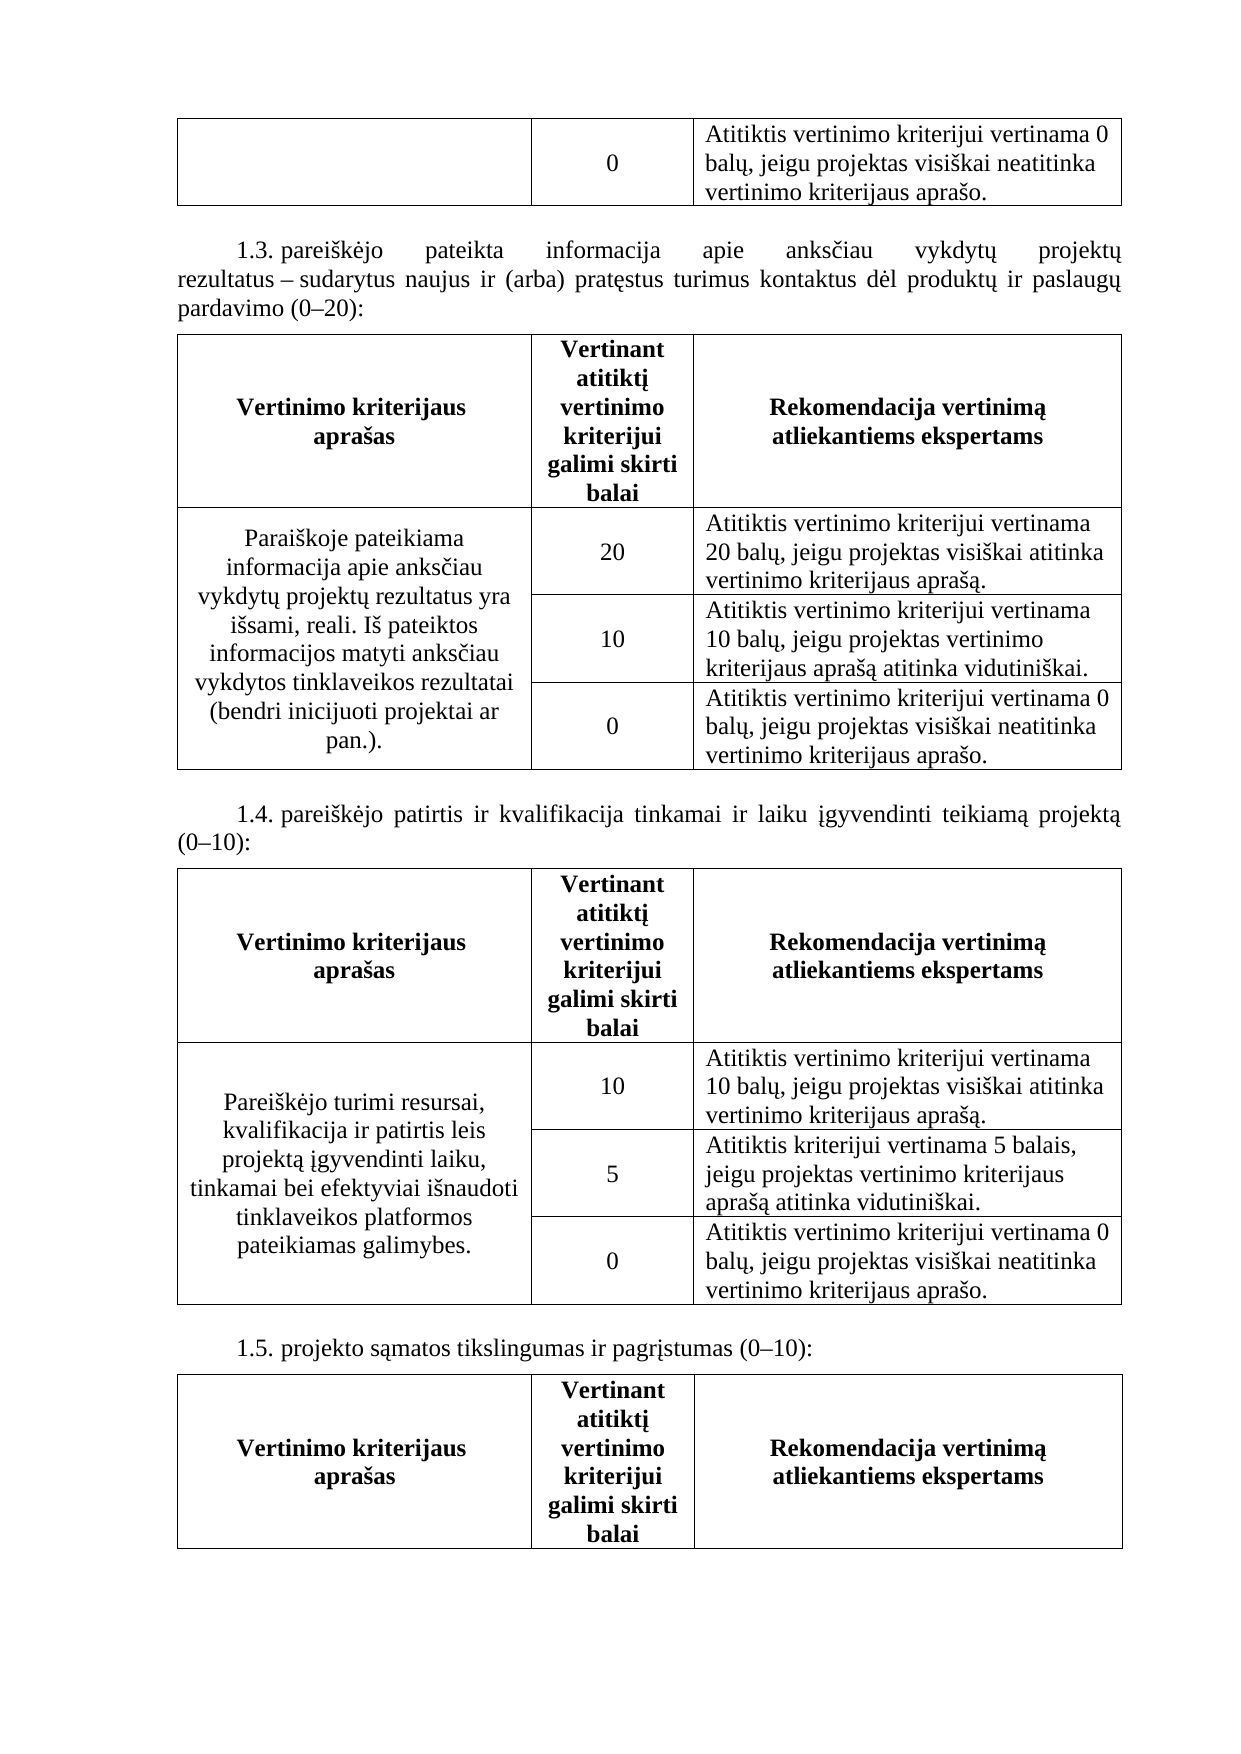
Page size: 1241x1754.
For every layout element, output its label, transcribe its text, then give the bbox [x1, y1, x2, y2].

table_header Vertinant atitiktį vertinimo kriterijui galimi skirti balai [532, 335, 693, 507]
table_cell 5 [532, 1130, 693, 1216]
text 1.5. projekto sąmatos tikslingumas ir pagrįstumas (0–10): [177, 1333, 1122, 1362]
text 1.4. pareiškėjo patirtis ir kvalifikacija tinkamai ir laiku įgyvendinti teikiamą projektą (0–10): [177, 799, 1122, 856]
table_cell Atitiktis vertinimo kriterijui vertinama 0 balų, jeigu projektas visiškai neatitinka vertinimo kriterijaus aprašo. [694, 1217, 1121, 1303]
table_header Vertinimo kriterijaus aprašas [178, 335, 531, 507]
table_cell 0 [532, 683, 693, 769]
table_header Rekomendacija vertinimą atliekantiems ekspertams [695, 1375, 1122, 1548]
table_header Rekomendacija vertinimą atliekantiems ekspertams [694, 335, 1121, 507]
table_cell 0 [532, 1217, 693, 1303]
table_header Vertinant atitiktį vertinimo kriterijui galimi skirti balai [532, 1375, 694, 1548]
table_header Rekomendacija vertinimą atliekantiems ekspertams [694, 869, 1121, 1042]
table_cell Pareiškėjo turimi resursai, kvalifikacija ir patirtis leis projektą įgyvendinti laiku, tinkamai bei efektyviai išnaudoti tinklaveikos platformos pateikiamas galimybes. [178, 1043, 531, 1303]
table_cell Atitiktis vertinimo kriterijui vertinama 0 balų, jeigu projektas visiškai neatitinka vertinimo kriterijaus aprašo. [694, 683, 1121, 769]
table_cell Atitiktis vertinimo kriterijui vertinama 10 balų, jeigu projektas visiškai atitinka vertinimo kriterijaus aprašą. [694, 1043, 1121, 1129]
table_cell 10 [532, 595, 693, 682]
table_cell [178, 119, 531, 205]
text 1.3. pareiškėjo pateikta informacija apie anksčiau vykdytų projektų rezultatus – sudarytus naujus ir (arba) pratęstus turimus kontaktus dėl produktų ir paslaugų pardavimo (0–20): [177, 235, 1122, 321]
table_cell Paraiškoje pateikiama informacija apie anksčiau vykdytų projektų rezultatus yra išsami, reali. Iš pateiktos informacijos matyti anksčiau vykdytos tinklaveikos rezultatai (bendri inicijuoti projektai ar pan.). [178, 508, 531, 769]
table_cell 20 [532, 508, 693, 594]
table_header Vertinimo kriterijaus aprašas [178, 1375, 531, 1548]
table_cell Atitiktis vertinimo kriterijui vertinama 20 balų, jeigu projektas visiškai atitinka vertinimo kriterijaus aprašą. [694, 508, 1121, 594]
table_cell Atitiktis vertinimo kriterijui vertinama 0 balų, jeigu projektas visiškai neatitinka vertinimo kriterijaus aprašo. [694, 119, 1121, 205]
table_header Vertinimo kriterijaus aprašas [178, 869, 531, 1042]
table_cell 0 [532, 119, 693, 205]
table_cell Atitiktis vertinimo kriterijui vertinama 10 balų, jeigu projektas vertinimo kriterijaus aprašą atitinka vidutiniškai. [694, 595, 1121, 682]
table_cell Atitiktis kriterijui vertinama 5 balais, jeigu projektas vertinimo kriterijaus aprašą atitinka vidutiniškai. [694, 1130, 1121, 1216]
table_cell 10 [532, 1043, 693, 1129]
table_header Vertinant atitiktį vertinimo kriterijui galimi skirti balai [532, 869, 693, 1042]
